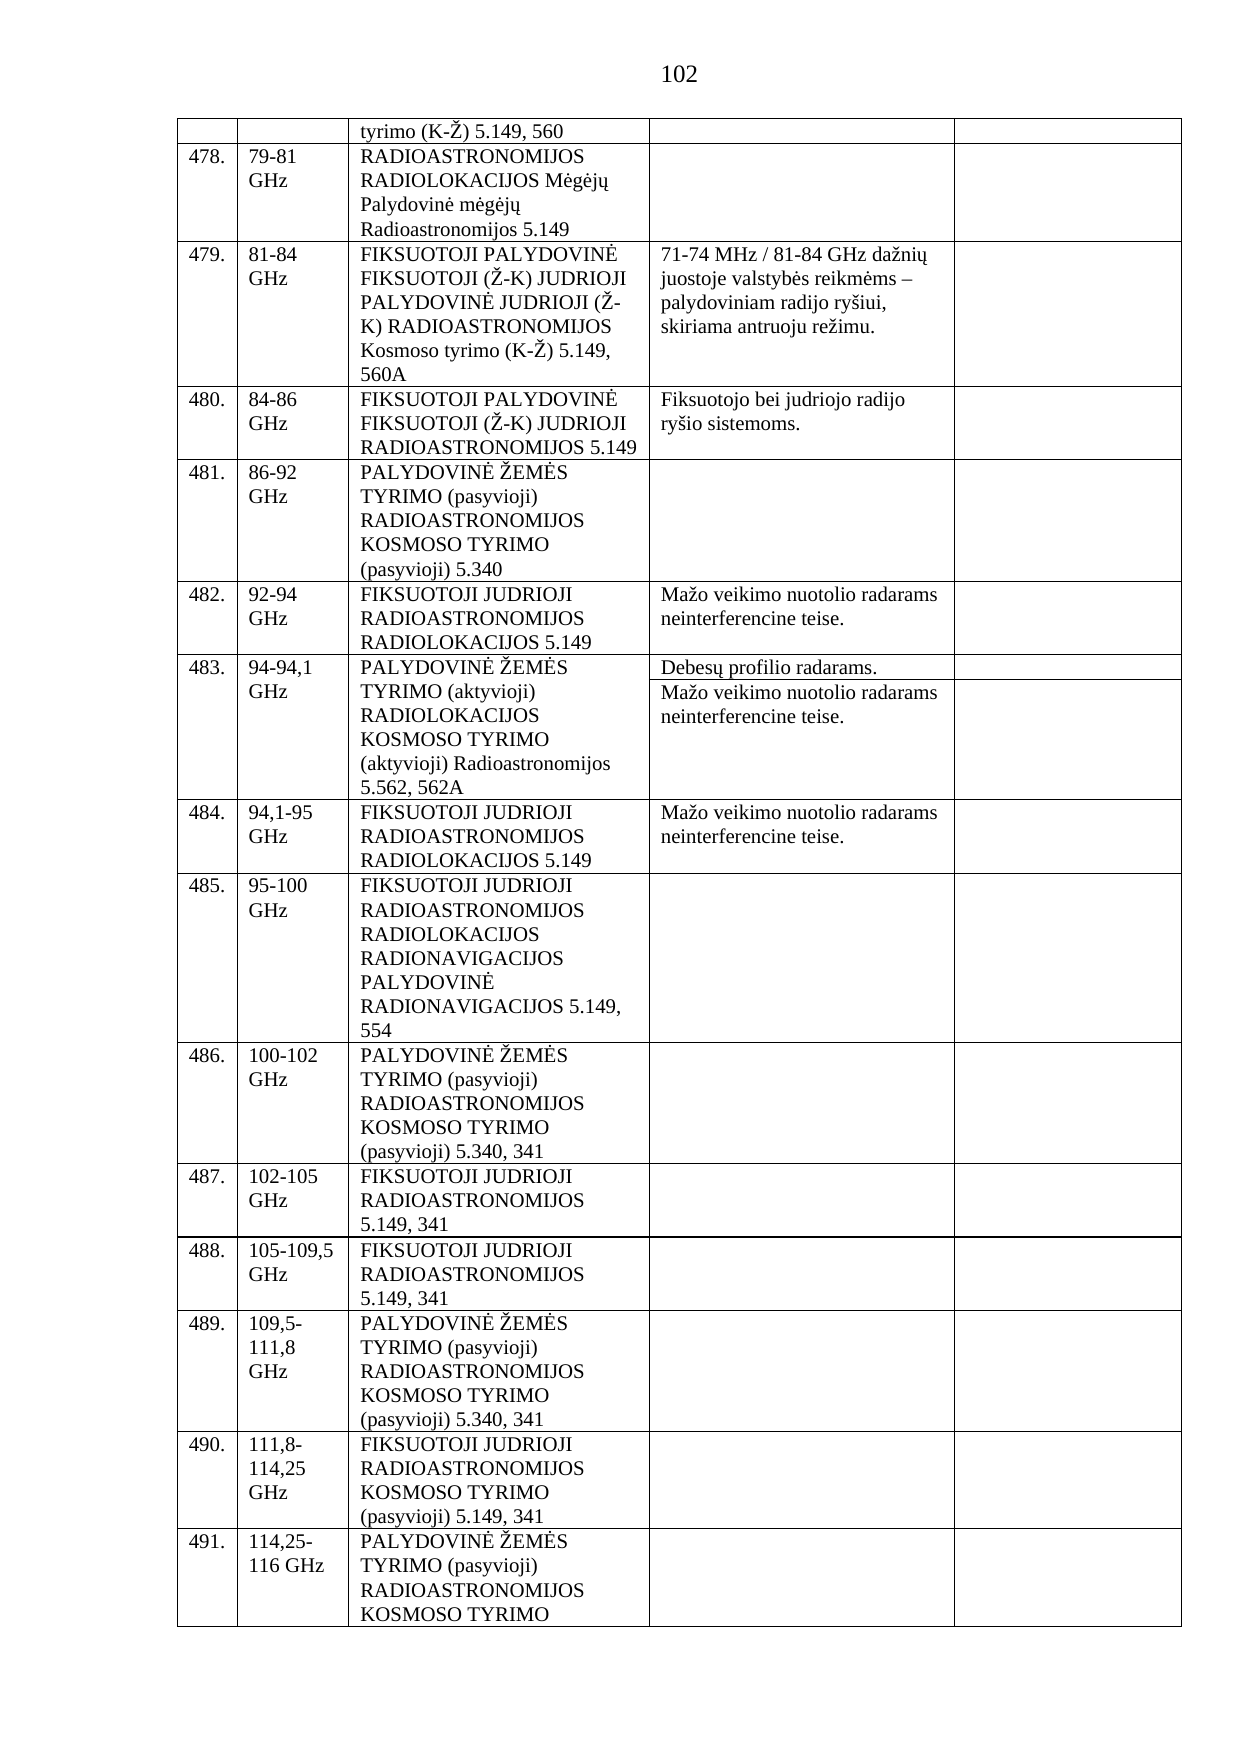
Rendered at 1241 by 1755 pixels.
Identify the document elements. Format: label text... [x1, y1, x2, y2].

table_cell [650, 119, 954, 143]
table_cell 109,5- 111,8 GHz [238, 1311, 348, 1431]
table_cell 71-74 MHz / 81-84 GHz dažnių juostoje valstybės reikmėms – palydoviniam radijo ryšiui, skiriama antruoju režimu. [650, 242, 954, 386]
table_cell [650, 460, 954, 581]
table_cell tyrimo (K-Ž) 5.149, 560 [349, 119, 649, 143]
table_cell PALYDOVINĖ ŽEMĖS TYRIMO (pasyvioji) RADIOASTRONOMIJOS KOSMOSO TYRIMO (pasyvioji) 5.340, 341 [349, 1311, 649, 1431]
table_cell [650, 1043, 954, 1163]
table_cell 79-81 GHz [238, 144, 348, 241]
table_cell [178, 119, 237, 143]
table_cell 485. [178, 874, 237, 1042]
table_cell Mažo veikimo nuotolio radarams neinterferencine teise. [650, 800, 954, 872]
table_cell [955, 1164, 1181, 1236]
table_cell [955, 1311, 1181, 1431]
table_cell [650, 1432, 954, 1528]
table_cell [955, 460, 1181, 581]
table_cell 111,8- 114,25 GHz [238, 1432, 348, 1528]
table_cell [650, 1238, 954, 1310]
table_cell FIKSUOTOJI JUDRIOJI RADIOASTRONOMIJOS 5.149, 341 [349, 1164, 649, 1236]
table_cell 478. [178, 144, 237, 241]
table_cell [955, 1238, 1181, 1310]
table_cell FIKSUOTOJI JUDRIOJI RADIOASTRONOMIJOS 5.149, 341 [349, 1238, 649, 1310]
table_cell Mažo veikimo nuotolio radarams neinterferencine teise. [650, 680, 954, 799]
table_cell FIKSUOTOJI JUDRIOJI RADIOASTRONOMIJOS RADIOLOKACIJOS 5.149 [349, 800, 649, 872]
table_cell 484. [178, 800, 237, 872]
table_cell Fiksuotojo bei judriojo radijo ryšio sistemoms. [650, 387, 954, 459]
table_cell 95-100 GHz [238, 874, 348, 1042]
table_cell PALYDOVINĖ ŽEMĖS TYRIMO (pasyvioji) RADIOASTRONOMIJOS KOSMOSO TYRIMO (pasyvioji) 5.340, 341 [349, 1043, 649, 1163]
table_cell 491. [178, 1529, 237, 1626]
table_cell [650, 1164, 954, 1236]
table_cell [955, 1043, 1181, 1163]
table_cell [650, 1311, 954, 1431]
table_cell RADIOASTRONOMIJOS RADIOLOKACIJOS Mėgėjų Palydovinė mėgėjų Radioastronomijos 5.149 [349, 144, 649, 241]
table_cell FIKSUOTOJI JUDRIOJI RADIOASTRONOMIJOS RADIOLOKACIJOS RADIONAVIGACIJOS PALYDOVINĖ RADIONAVIGACIJOS 5.149, 554 [349, 874, 649, 1042]
table_cell [955, 387, 1181, 459]
table_cell 100-102 GHz [238, 1043, 348, 1163]
table_cell [955, 582, 1181, 654]
table_cell 94,1-95 GHz [238, 800, 348, 872]
table_cell Debesų profilio radarams. [650, 655, 954, 679]
table_cell FIKSUOTOJI JUDRIOJI RADIOASTRONOMIJOS RADIOLOKACIJOS 5.149 [349, 582, 649, 654]
table_cell [650, 874, 954, 1042]
table_cell 479. [178, 242, 237, 386]
table_cell 105-109,5 GHz [238, 1238, 348, 1310]
table_cell FIKSUOTOJI PALYDOVINĖ FIKSUOTOJI (Ž-K) JUDRIOJI PALYDOVINĖ JUDRIOJI (Ž-K) RADIOASTRONOMIJOS Kosmoso tyrimo (K-Ž) 5.149, 560A [349, 242, 649, 386]
table_cell 483. [178, 655, 237, 799]
table_cell [238, 119, 348, 143]
table_cell Mažo veikimo nuotolio radarams neinterferencine teise. [650, 582, 954, 654]
table_cell 480. [178, 387, 237, 459]
table_cell 94-94,1 GHz [238, 655, 348, 799]
table_cell 86-92 GHz [238, 460, 348, 581]
table_cell [955, 1432, 1181, 1528]
table_cell 481. [178, 460, 237, 581]
table_cell PALYDOVINĖ ŽEMĖS TYRIMO (pasyvioji) RADIOASTRONOMIJOS KOSMOSO TYRIMO [349, 1529, 649, 1626]
table_cell 488. [178, 1238, 237, 1310]
table_cell [955, 119, 1181, 143]
table_cell [955, 1529, 1181, 1626]
table_cell [955, 874, 1181, 1042]
table_cell PALYDOVINĖ ŽEMĖS TYRIMO (pasyvioji) RADIOASTRONOMIJOS KOSMOSO TYRIMO (pasyvioji) 5.340 [349, 460, 649, 581]
table_cell 81-84 GHz [238, 242, 348, 386]
table_cell FIKSUOTOJI JUDRIOJI RADIOASTRONOMIJOS KOSMOSO TYRIMO (pasyvioji) 5.149, 341 [349, 1432, 649, 1528]
table_cell [955, 144, 1181, 241]
table_cell 482. [178, 582, 237, 654]
table_cell [955, 680, 1181, 799]
table_cell PALYDOVINĖ ŽEMĖS TYRIMO (aktyvioji) RADIOLOKACIJOS KOSMOSO TYRIMO (aktyvioji) Radioastronomijos 5.562, 562A [349, 655, 649, 799]
table_cell 102-105 GHz [238, 1164, 348, 1236]
table_cell 490. [178, 1432, 237, 1528]
table_cell [955, 655, 1181, 679]
table_cell FIKSUOTOJI PALYDOVINĖ FIKSUOTOJI (Ž-K) JUDRIOJI RADIOASTRONOMIJOS 5.149 [349, 387, 649, 459]
table_cell 84-86 GHz [238, 387, 348, 459]
table_cell 487. [178, 1164, 237, 1236]
table_cell 486. [178, 1043, 237, 1163]
table_cell [955, 242, 1181, 386]
table_cell [650, 1529, 954, 1626]
table_cell 92-94 GHz [238, 582, 348, 654]
table_cell [955, 800, 1181, 872]
table_cell [650, 144, 954, 241]
table_cell 114,25- 116 GHz [238, 1529, 348, 1626]
table_cell 489. [178, 1311, 237, 1431]
